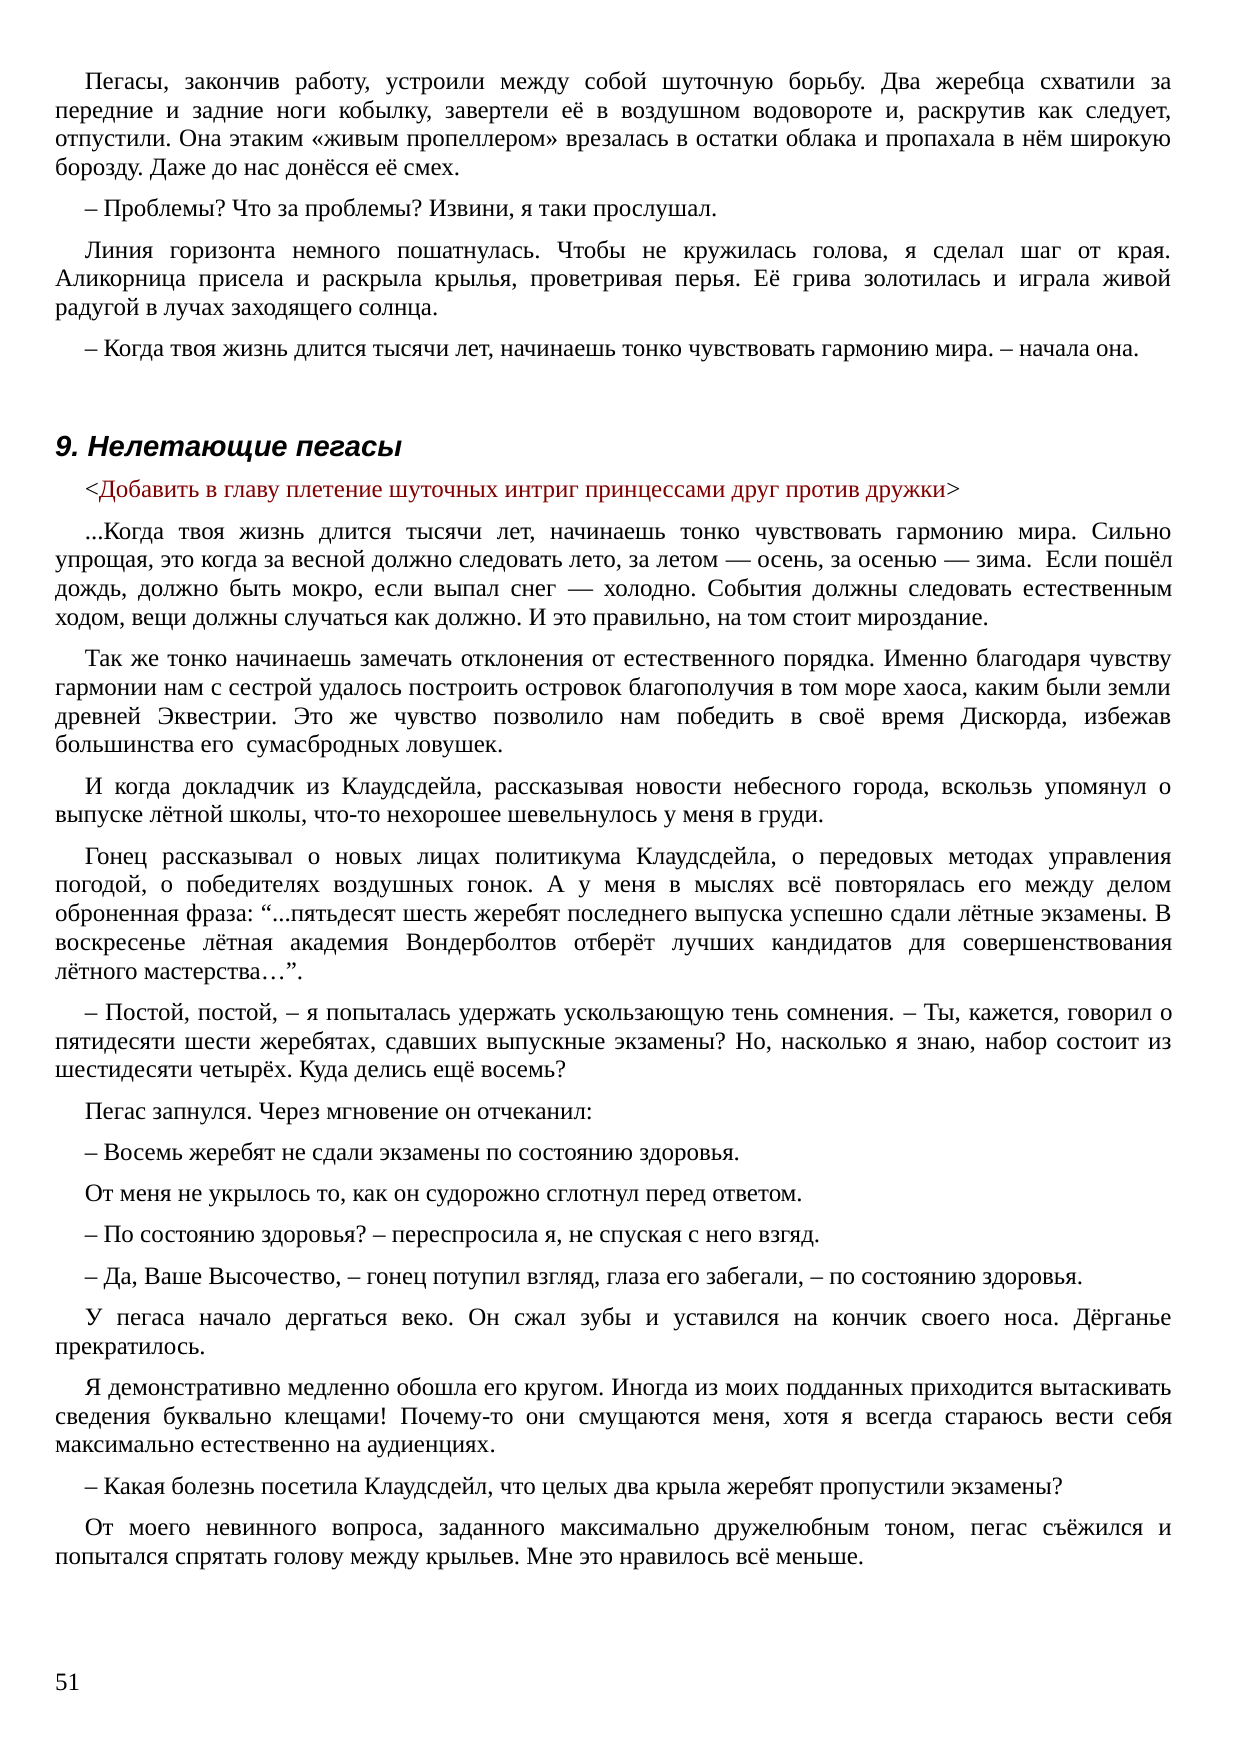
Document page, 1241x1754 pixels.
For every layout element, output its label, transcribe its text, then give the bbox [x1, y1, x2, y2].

text Так же тонко начинаешь замечать отклонения от естественного порядка. Именно благодаря чувству гармонии нам с сестрой удалось построить островок благополучия в том море хаоса, каким были земли древней Эквестрии. Это же чувство позволило нам победить в своё время Дискорда, избежав большинства его сумасбродных ловушек. [55, 643, 1173, 758]
text <Добавить в главу плетение шуточных интриг принцессами друг против дружки> [55, 474, 1173, 503]
text – По состоянию здоровья? – переспросила я, не спуская с него взгяд. [55, 1219, 1173, 1248]
text – Какая болезнь посетила Клаудсдейл, что целых два крыла жеребят пропустили экзамены? [55, 1471, 1173, 1499]
text Линия горизонта немного пошатнулась. Чтобы не кружилась голова, я сделал шаг от края. Аликорница присела и раскрыла крылья, проветривая перья. Её грива золотилась и играла живой радугой в лучах заходящего солнца. [55, 235, 1173, 321]
text – Проблемы? Что за проблемы? Извини, я таки прослушал. [55, 193, 1173, 222]
text От моего невинного вопроса, заданного максимально дружелюбным тоном, пегас съёжился и попытался спрятать голову между крыльев. Мне это нравилось всё меньше. [55, 1512, 1173, 1569]
text – Восемь жеребят не сдали экзамены по состоянию здоровья. [55, 1137, 1173, 1166]
text – Постой, постой, – я попыталась удержать ускользающую тень сомнения. – Ты, кажется, говорил о пятидесяти шести жеребятах, сдавших выпускные экзамены? Но, насколько я знаю, набор состоит из шестидесяти четырёх. Куда делись ещё восемь? [55, 997, 1173, 1083]
text – Когда твоя жизнь длится тысячи лет, начинаешь тонко чувствовать гармонию мира. – начала она. [55, 333, 1173, 362]
text У пегаса начало дергаться веко. Он сжал зубы и уставился на кончик своего носа. Дёрганье прекратилось. [55, 1302, 1173, 1359]
text Пегасы, закончив работу, устроили между собой шуточную борьбу. Два жеребца схватили за передние и задние ноги кобылку, завертели её в воздушном водовороте и, раскрутив как следует, отпустили. Она этаким «живым пропеллером» врезалась в остатки облака и пропахала в нём широкую борозду. Даже до нас донёсся её смех. [55, 66, 1173, 181]
text От меня не укрылось то, как он судорожно сглотнул перед ответом. [55, 1178, 1173, 1207]
text – Да, Ваше Высочество, – гонец потупил взгляд, глаза его забегали, – по состоянию здоровья. [55, 1261, 1173, 1289]
text Гонец рассказывал о новых лицах политикума Клаудсдейла, о передовых методах управления погодой, о победителях воздушных гонок. А у меня в мыслях всё повторялась его между делом оброненная фраза: “...пятьдесят шесть жеребят последнего выпуска успешно сдали лётные экзамены. В воскресенье лётная академия Вондерболтов отберёт лучших кандидатов для совершенствования лётного мастерства…”. [55, 841, 1173, 984]
text И когда докладчик из Клаудсдейла, рассказывая новости небесного города, вскользь упомянул о выпуске лётной школы, что-то нехорошее шевельнулось у меня в груди. [55, 771, 1173, 828]
text Я демонстративно медленно обошла его кругом. Иногда из моих подданных приходится вытаскивать сведения буквально клещами! Почему-то они смущаются меня, хотя я всегда стараюсь вести себя максимально естественно на аудиенциях. [55, 1372, 1173, 1458]
text Пегас запнулся. Через мгновение он отчеканил: [55, 1096, 1173, 1124]
subtitle 9. Нелетающие пегасы [55, 428, 1173, 462]
text ...Когда твоя жизнь длится тысячи лет, начинаешь тонко чувствовать гармонию мира. Сильно упрощая, это когда за весной должно следовать лето, за летом — осень, за осенью — зима. Если пошёл дождь, должно быть мокро, если выпал снег — холодно. События должны следовать естественным ходом, вещи должны случаться как должно. И это правильно, на том стоит мироздание. [55, 516, 1173, 631]
